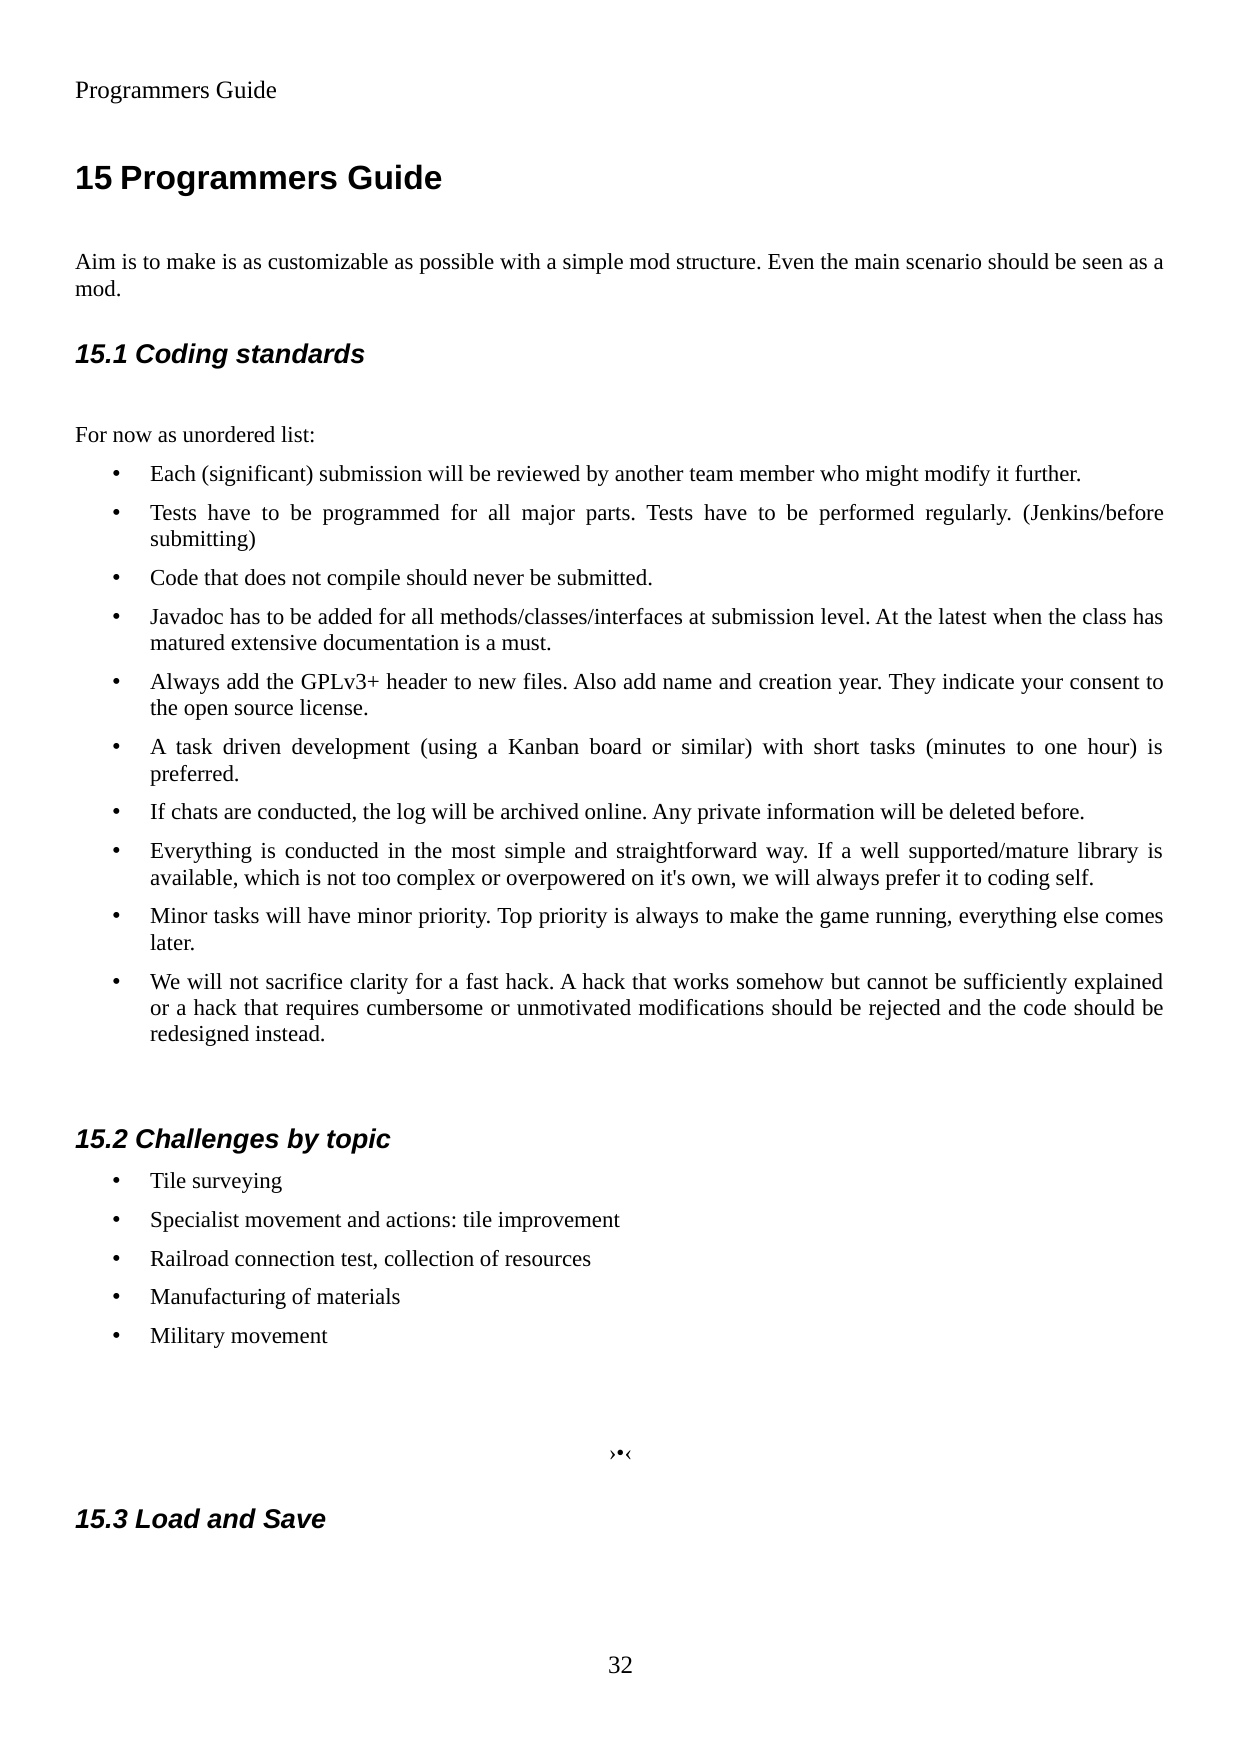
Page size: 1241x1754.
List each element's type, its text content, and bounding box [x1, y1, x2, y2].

list We will not sacrifice clarity for a fast hack. A hack that works somehow but cannot be sufficiently explained or a hack that requires cumbersome or unmotivated modifications should be rejected and the code should be redesigned instead. [112, 968, 1166, 1047]
subtitle Coding standards [75, 338, 1166, 370]
text For now as unordered list: [75, 421, 1166, 447]
text Aim is to make is as customizable as possible with a simple mod structure. Even the main scenario should be seen as a mod. [75, 248, 1166, 301]
subtitle Load and Save [75, 1503, 1166, 1534]
subtitle Challenges by topic [75, 1123, 1166, 1154]
text ›•‹ [75, 1439, 1166, 1465]
list Each (significant) submission will be reviewed by another team member who might modify it further. [112, 460, 1166, 486]
list If chats are conducted, the log will be archived online. Any private information will be deleted before. [112, 798, 1166, 825]
list Always add the GPLv3+ header to new files. Also add name and creation year. They indicate your consent to the open source license. [112, 668, 1166, 721]
list Tests have to be programmed for all major parts. Tests have to be performed regularly. (Jenkins/before submitting) [112, 499, 1166, 551]
list Tile surveying [112, 1167, 1166, 1193]
list Code that does not compile should never be submitted. [112, 564, 1166, 590]
list Javadoc has to be added for all methods/classes/interfaces at submission level. At the latest when the class has matured extensive documentation is a must. [112, 603, 1166, 656]
list Manufacturing of materials [112, 1283, 1166, 1310]
list Military movement [112, 1322, 1166, 1349]
list Minor tasks will have minor priority. Top priority is always to make the game running, everything else comes later. [112, 902, 1166, 955]
subtitle Programmers Guide [75, 158, 1166, 197]
list A task driven development (using a Kanban board or similar) with short tasks (minutes to one hour) is preferred. [112, 733, 1166, 786]
list Everything is conducted in the most simple and straightforward way. If a well supported/mature library is available, which is not too complex or overpowered on it's own, we will always prefer it to coding self. [112, 837, 1166, 890]
list Specialist movement and actions: tile improvement [112, 1206, 1166, 1232]
list Railroad connection test, collection of resources [112, 1244, 1166, 1271]
